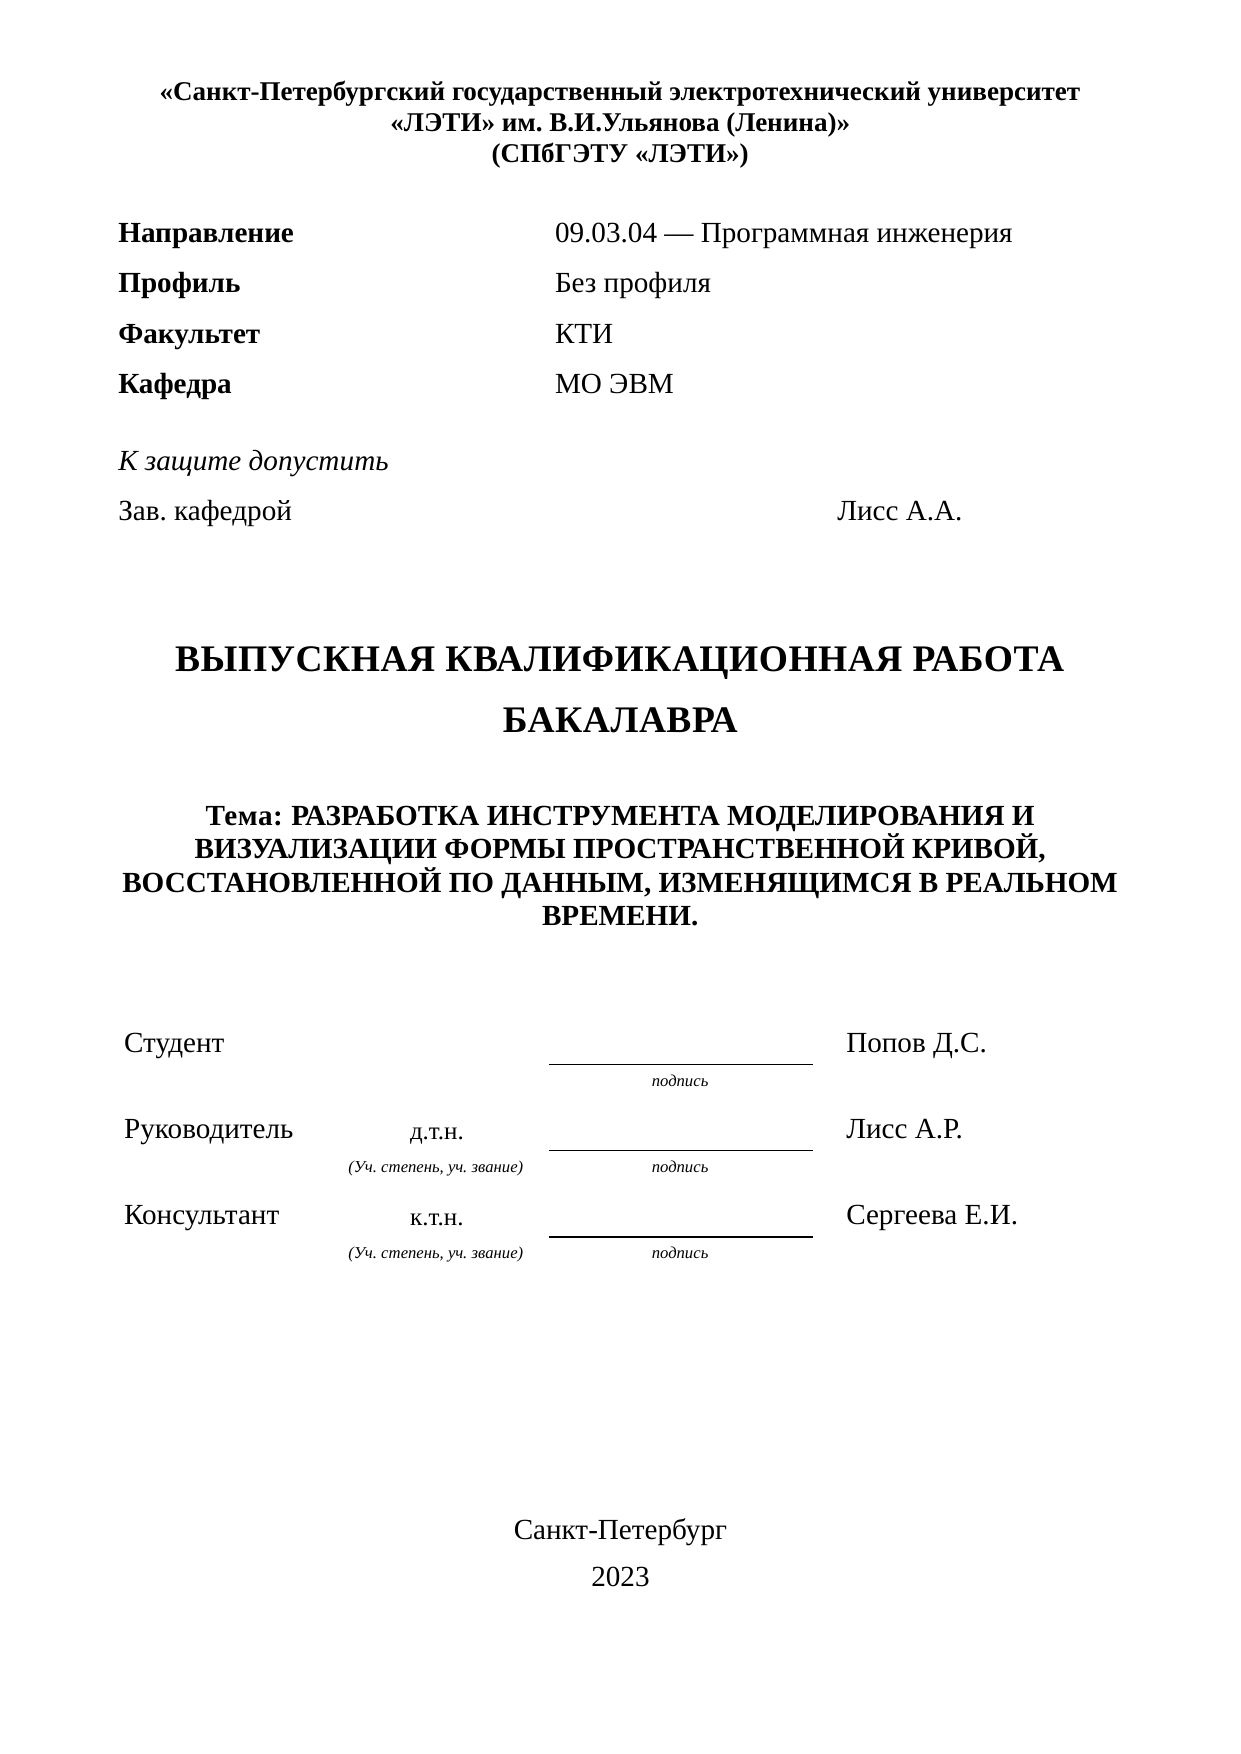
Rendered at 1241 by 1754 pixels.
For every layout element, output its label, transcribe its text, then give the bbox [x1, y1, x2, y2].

text «Санкт-Петербургский государственный электротехнический университет [118, 75, 1122, 106]
table_cell [118, 1064, 325, 1105]
table_cell КТИ [544, 316, 1111, 366]
table_cell Руководитель [118, 1105, 325, 1150]
table_cell [544, 493, 826, 543]
table_cell Профиль [107, 266, 543, 316]
table_cell [325, 1064, 549, 1105]
table_cell подпись [549, 1065, 813, 1105]
table_cell [840, 1236, 1122, 1278]
text (СПбГЭТУ «ЛЭТИ») [118, 137, 1122, 168]
text Санкт-Петербург [118, 1512, 1122, 1546]
table_cell [813, 1191, 840, 1236]
table_cell (Уч. степень, уч. звание) [325, 1236, 549, 1278]
table_cell [813, 1150, 840, 1191]
table_cell Факультет [107, 316, 543, 366]
table_header Попов Д.С. [840, 1019, 1122, 1064]
table_cell (Уч. степень, уч. звание) [325, 1150, 549, 1191]
table_cell Без профиля [544, 266, 1111, 316]
table_cell [840, 1150, 1122, 1191]
table_cell К защите допустить [107, 416, 543, 493]
table_header Направление [107, 215, 543, 266]
table_cell [813, 1064, 840, 1105]
text ВЫПУСКНАЯ КВАЛИФИКАЦИОННАЯ РАБОТА [118, 637, 1122, 680]
table_cell [549, 1105, 813, 1150]
table_cell д.т.н. [325, 1105, 549, 1150]
table_cell Кафедра [107, 366, 543, 416]
table_cell [840, 1064, 1122, 1105]
table_header [549, 1019, 813, 1064]
table_header Студент [118, 1019, 325, 1064]
table_cell Зав. кафедрой [107, 493, 543, 543]
table_cell [813, 1236, 840, 1278]
text 2023 [118, 1559, 1122, 1592]
table_cell Лисс А.А. [826, 493, 1111, 543]
text Тема: РАЗРАБОТКА ИНСТРУМЕНТА МОДЕЛИРОВАНИЯ И ВИЗУАЛИЗАЦИИ ФОРМЫ ПРОСТРАНСТВЕННОЙ КРИВОЙ, ВОССТАНОВЛЕННОЙ ПО ДАННЫМ, ИЗМЕНЯЩИМСЯ В РЕАЛЬНОМ ВРЕМЕНИ. [118, 798, 1122, 932]
text БАКАЛАВРА [118, 697, 1122, 740]
table_cell МО ЭВМ [544, 366, 1111, 416]
table_cell [118, 1150, 325, 1191]
table_cell Лисс А.Р. [840, 1105, 1122, 1150]
table_cell [544, 416, 1111, 493]
table_header 09.03.04 — Программная инженерия [544, 215, 1111, 266]
table_cell к.т.н. [325, 1191, 549, 1236]
table_cell подпись [549, 1238, 813, 1278]
table_cell Консультант [118, 1191, 325, 1236]
table_cell [813, 1105, 840, 1150]
table_cell Сергеева Е.И. [840, 1191, 1122, 1236]
table_cell [549, 1191, 813, 1236]
text «ЛЭТИ» им. В.И.Ульянова (Ленина)» [118, 106, 1122, 137]
table_header [813, 1019, 840, 1064]
table_cell [118, 1236, 325, 1278]
table_header [325, 1019, 549, 1064]
table_cell подпись [549, 1151, 813, 1191]
